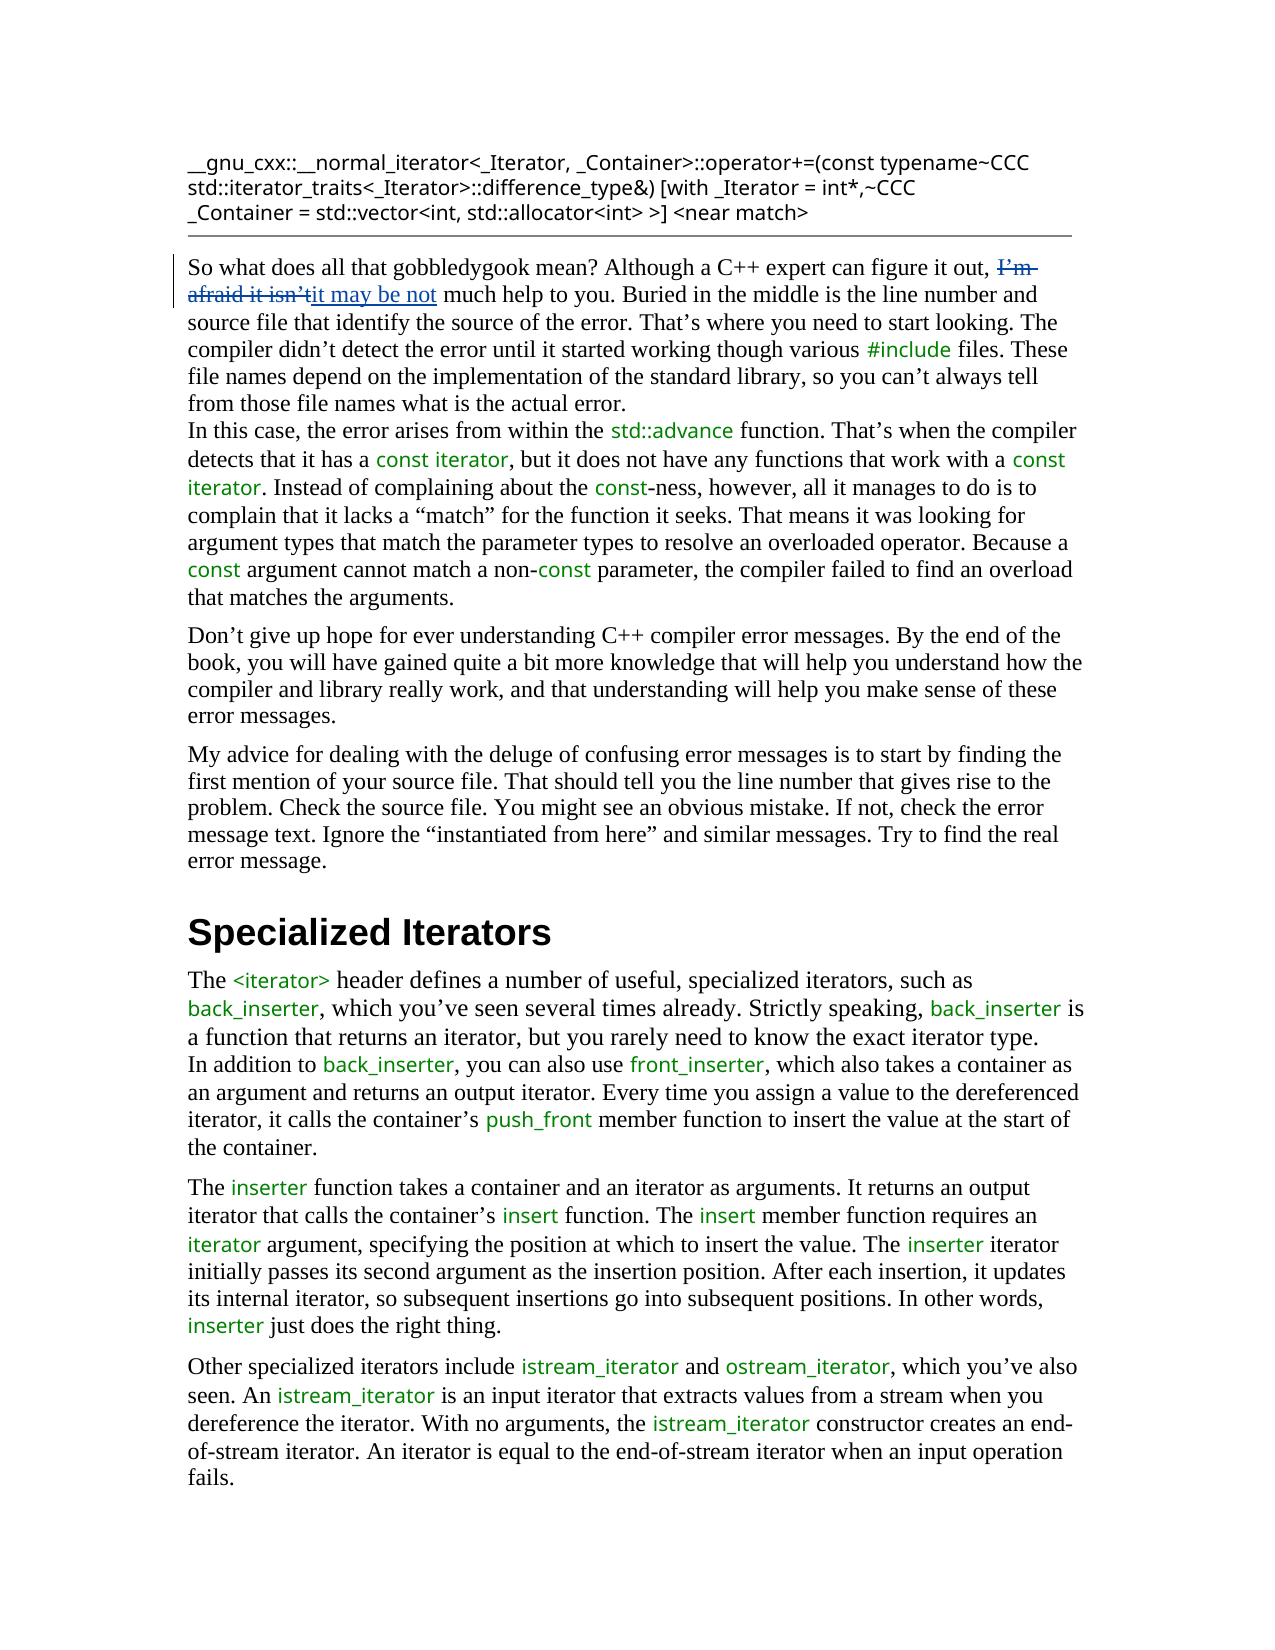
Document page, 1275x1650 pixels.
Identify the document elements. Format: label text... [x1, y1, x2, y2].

text Don’t give up hope for ever understanding C++ compiler error messages. By the end of the book, you will have gained quite a bit more knowledge that will help you understand how the compiler and library really work, and that understanding will help you make sense of these error messages. [187, 623, 1087, 729]
text __gnu_cxx::__normal_iterator<_Iterator, _Container>::operator+=(const typename~CCC std::iterator_traits<_Iterator>::difference_type&) [with _Iterator = int*,~CCC [187, 150, 1072, 200]
text Other specialized iterators include istream_iterator and ostream_iterator, which you’ve also seen. An istream_iterator is an input iterator that extracts values from a stream when you dereference the iterator. With no arguments, the istream_iterator constructor creates an end-of-stream iterator. An iterator is equal to the end-of-stream iterator when an input operation fails. [187, 1352, 1087, 1491]
text So what does all that gobbledygook mean? Although a C++ expert can figure it out, it may be not much help to you. Buried in the middle is the line number and source file that identify the source of the error. That’s where you need to start looking. The compiler didn’t detect the error until it started working though various #include files. These file names depend on the implementation of the standard library, so you can’t always tell from those file names what is the actual error. [187, 254, 1087, 417]
text _Container = std::vector<int, std::allocator<int> >] <near match> [187, 200, 1072, 237]
subtitle Specialized Iterators [187, 912, 1087, 953]
text My advice for dealing with the deluge of confusing error messages is to start by finding the first mention of your source file. That should tell you the line number that gives rise to the problem. Check the source file. You might see an obvious mistake. If not, check the error message text. Ignore the “instantiated from here” and similar messages. Try to find the real error message. [187, 741, 1087, 874]
text The inserter function takes a container and an iterator as arguments. It returns an output iterator that calls the container’s insert function. The insert member function requires an iterator argument, specifying the position at which to insert the value. The inserter iterator initially passes its second argument as the insertion position. After each insertion, it updates its internal iterator, so subsequent insertions go into subsequent positions. In other words, inserter just does the right thing. [187, 1173, 1087, 1340]
text The <iterator> header defines a number of useful, specialized iterators, such as back_inserter, which you’ve seen several times already. Strictly speaking, back_inserter is a function that returns an iterator, but you rarely need to know the exact iterator type. [187, 966, 1087, 1051]
text In this case, the error arises from within the std::advance function. That’s when the compiler detects that it has a const iterator, but it does not have any functions that work with a const iterator. Instead of complaining about the const-ness, however, all it manages to do is to complain that it lacks a “match” for the function it seeks. That means it was looking for argument types that match the parameter types to resolve an overloaded operator. Because a const argument cannot match a non-const parameter, the compiler failed to find an overload that matches the arguments. [187, 417, 1087, 610]
text In addition to back_inserter, you can also use front_inserter, which also takes a container as an argument and returns an output iterator. Every time you assign a value to the dereferenced iterator, it calls the container’s push_front member function to insert the value at the start of the container. [187, 1051, 1087, 1161]
